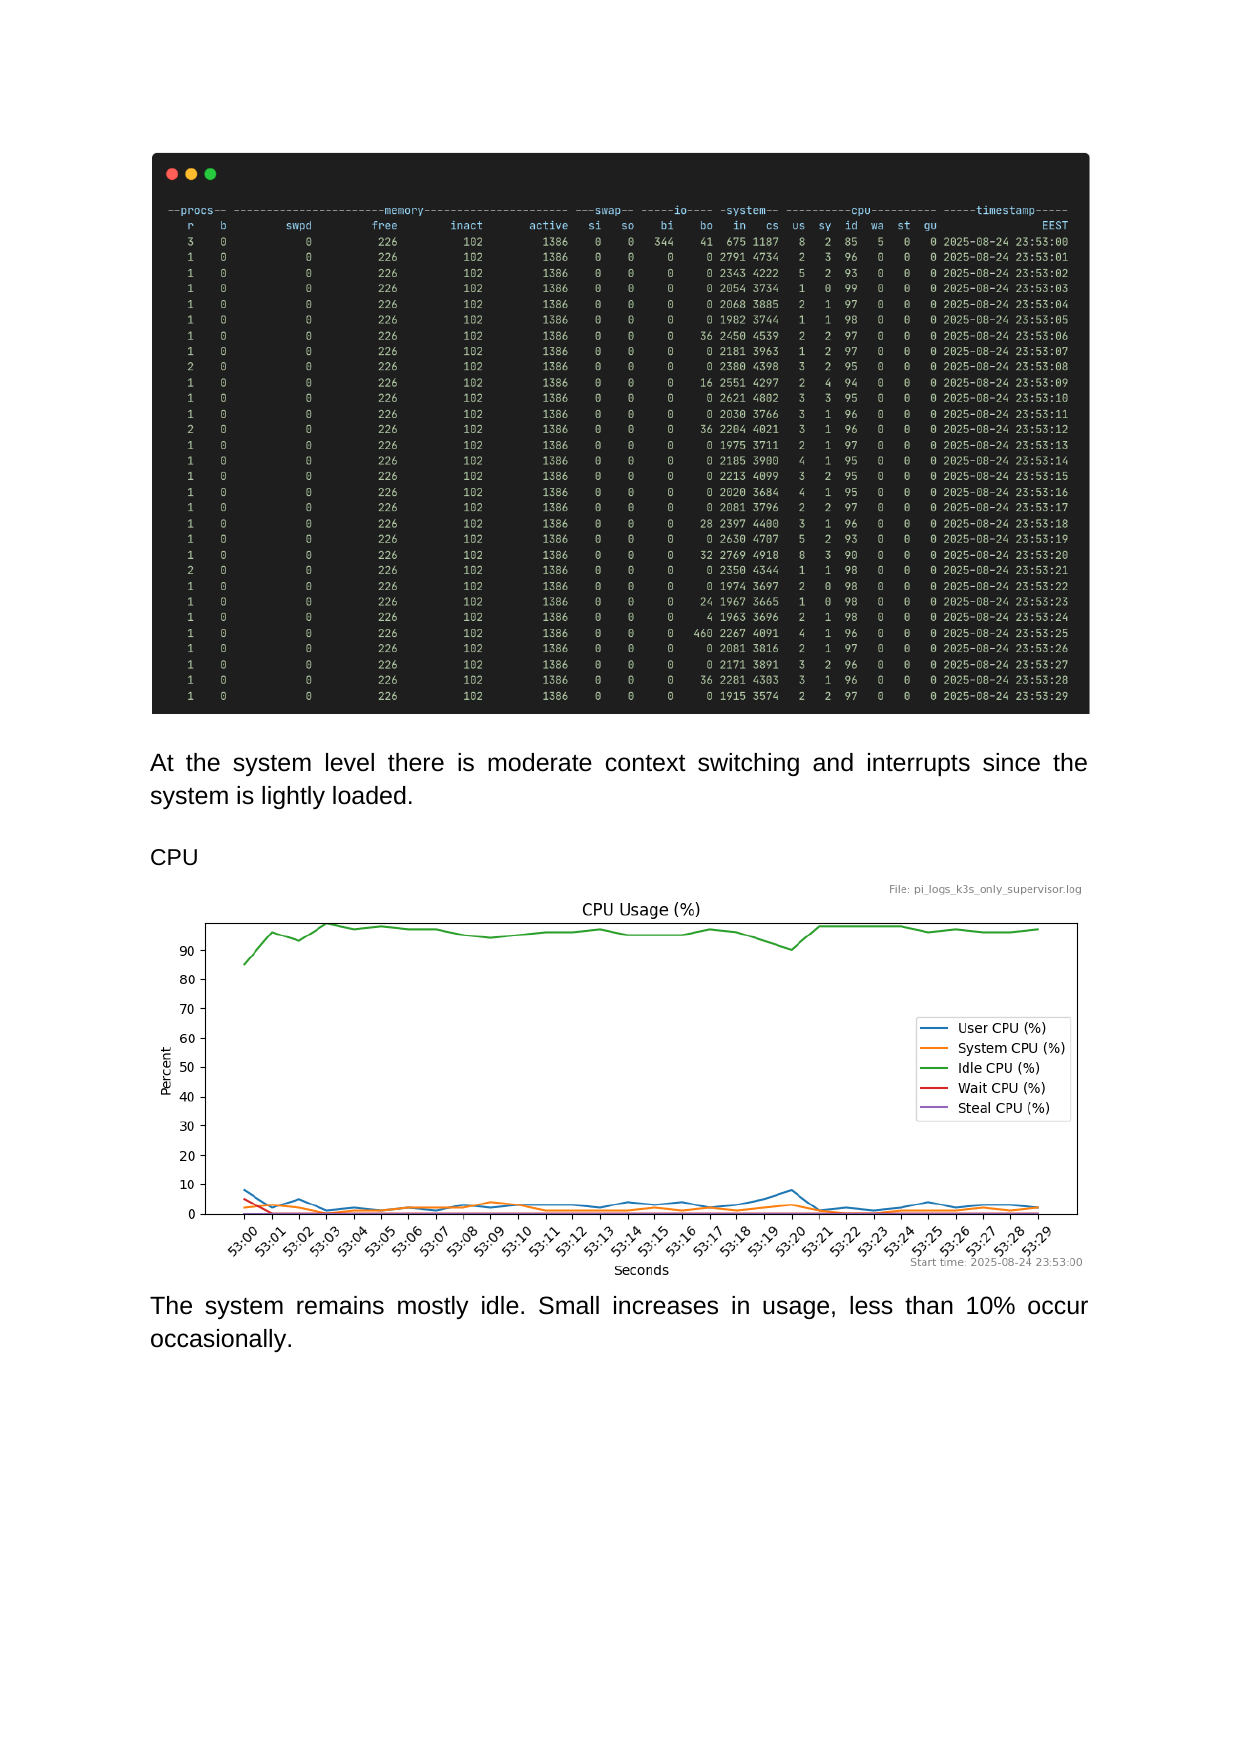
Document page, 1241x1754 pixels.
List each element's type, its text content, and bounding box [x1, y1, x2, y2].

text The system remains mostly idle. Small increases in usage, less than 10% occur occasionally. [150, 1291, 1090, 1353]
text CPU [150, 844, 1090, 871]
picture [150, 874, 1091, 1287]
text At the system level there is moderate context switching and interrupts since the system is lightly loaded. [150, 748, 1090, 810]
